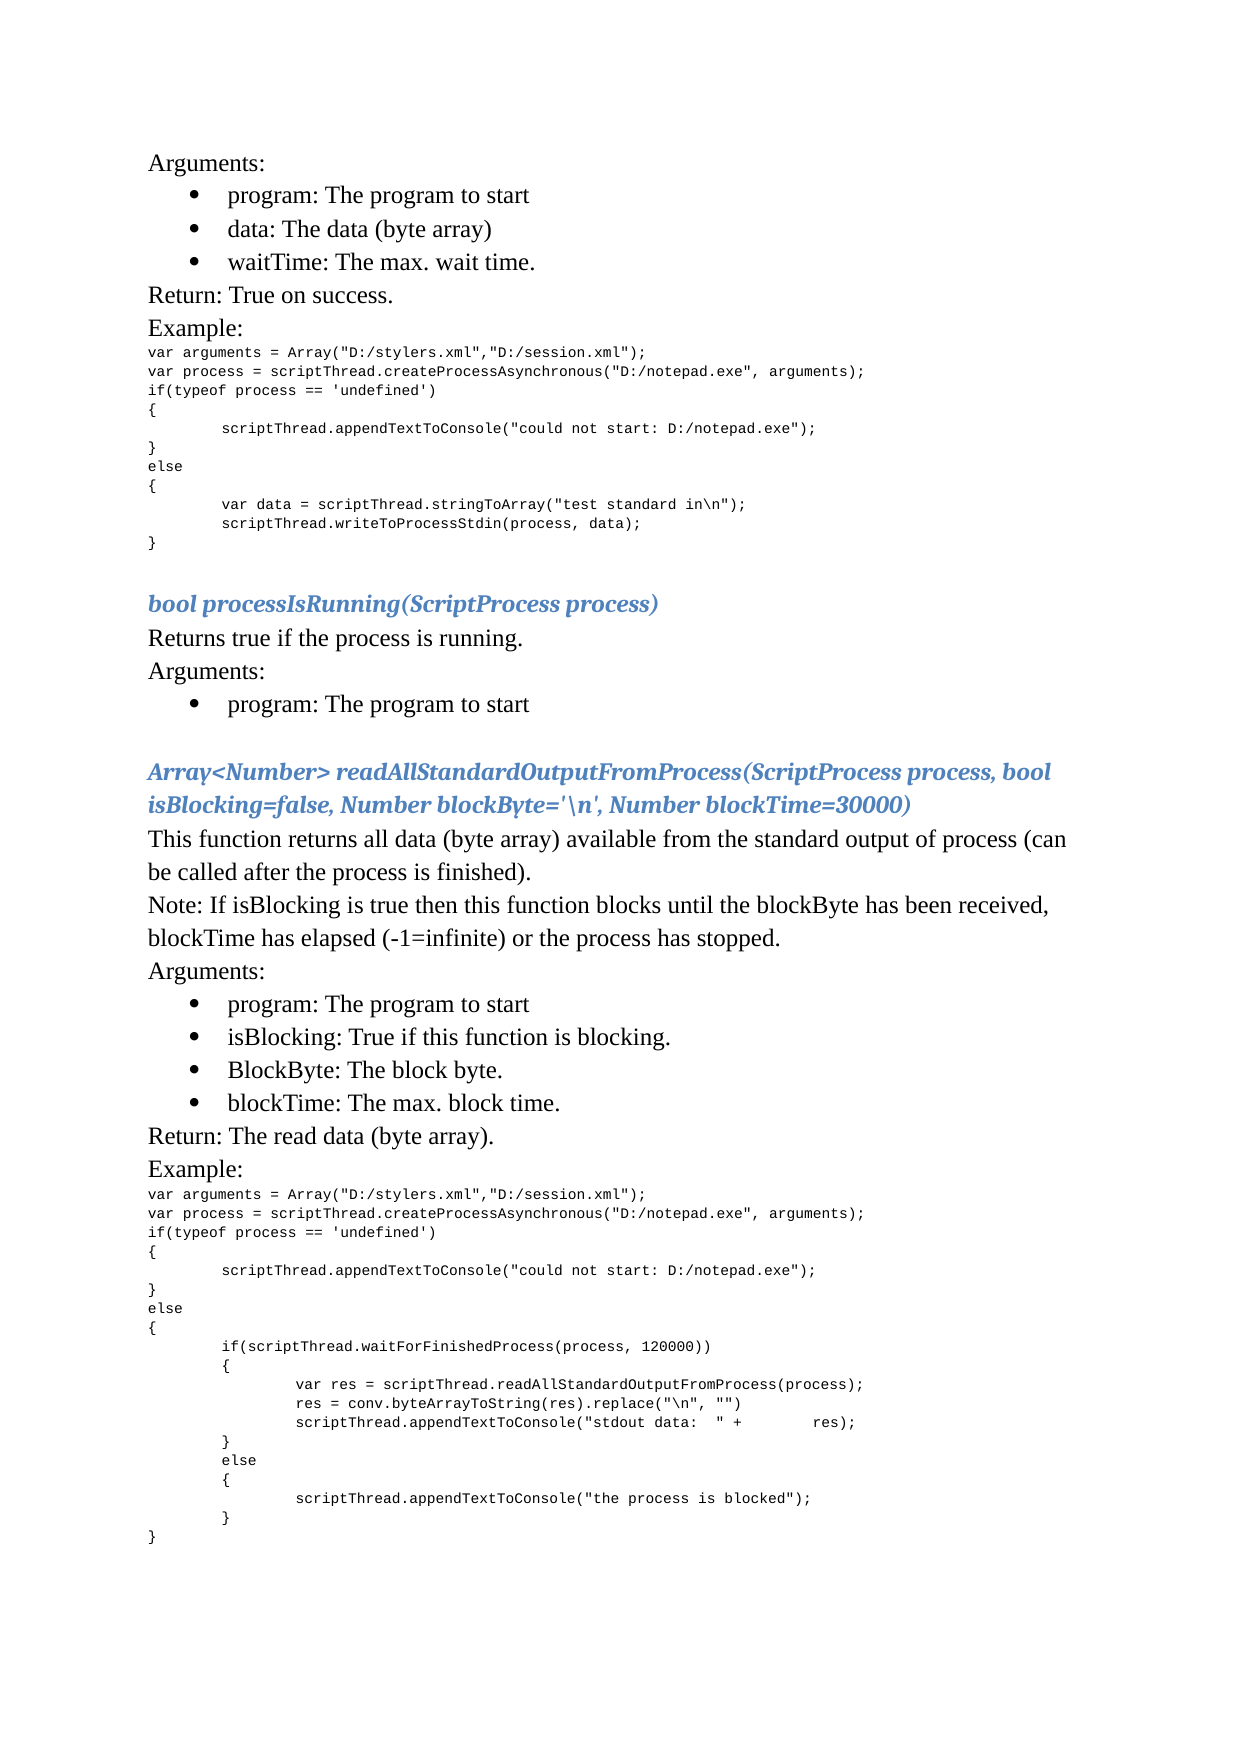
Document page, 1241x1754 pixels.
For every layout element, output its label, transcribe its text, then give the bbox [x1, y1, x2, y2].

text Arguments: [148, 956, 1093, 985]
text { [148, 478, 1093, 495]
list data: The data (byte array) [190, 214, 1093, 242]
text { [148, 1244, 1093, 1261]
text Return: The read data (byte array). [148, 1121, 1093, 1150]
list program: The program to start [190, 181, 1093, 209]
text if(typeof process == 'undefined') [148, 1225, 1093, 1242]
text var process = scriptThread.createProcessAsynchronous("D:/notepad.exe", arguments); [148, 365, 1093, 381]
text This function returns all data (byte array) available from the standard output of process (can be called after the process is finished). [148, 824, 1093, 886]
text Arguments: [148, 656, 1093, 685]
list blockTime: The max. block time. [190, 1088, 1093, 1117]
text if(typeof process == 'undefined') [148, 384, 1093, 400]
text scriptThread.writeToProcessStdin(process, data); [148, 516, 1093, 533]
text Example: [148, 313, 1093, 341]
text } [148, 1282, 1093, 1299]
text Returns true if the process is running. [148, 623, 1093, 652]
text res = conv.byteArrayToString(res).replace("\n", "") [148, 1396, 1093, 1413]
text Return: True on success. [148, 280, 1093, 308]
text { [148, 1320, 1093, 1337]
text scriptThread.appendTextToConsole("the process is blocked"); [148, 1491, 1093, 1507]
text var process = scriptThread.createProcessAsynchronous("D:/notepad.exe", arguments); [148, 1206, 1093, 1223]
text var arguments = Array("D:/stylers.xml","D:/session.xml"); [148, 346, 1093, 362]
text scriptThread.appendTextToConsole("could not start: D:/notepad.exe"); [148, 1263, 1093, 1280]
subtitle Array<Number> readAllStandardOutputFromProcess(ScriptProcess process, bool isBlocking=false, Number blockByte='\n', Number blockTime=30000) [148, 758, 1093, 820]
list program: The program to start [190, 989, 1093, 1018]
text else [148, 1453, 1093, 1469]
text Note: If isBlocking is true then this function blocks until the blockByte has been received, blockTime has elapsed (-1=infinite) or the process has stopped. [148, 890, 1093, 952]
text var arguments = Array("D:/stylers.xml","D:/session.xml"); [148, 1187, 1093, 1204]
text Example: [148, 1154, 1093, 1183]
text { [148, 403, 1093, 419]
text } [148, 535, 1093, 552]
text { [148, 1472, 1093, 1488]
list isBlocking: True if this function is blocking. [190, 1022, 1093, 1051]
text { [148, 1358, 1093, 1375]
text var res = scriptThread.readAllStandardOutputFromProcess(process); [148, 1377, 1093, 1394]
text scriptThread.appendTextToConsole("could not start: D:/notepad.exe"); [148, 422, 1093, 438]
text else [148, 459, 1093, 476]
text else [148, 1301, 1093, 1318]
text if(scriptThread.waitForFinishedProcess(process, 120000)) [148, 1339, 1093, 1356]
subtitle bool processIsRunning(ScriptProcess process) [148, 590, 1093, 619]
list waitTime: The max. wait time. [190, 247, 1093, 275]
text scriptThread.appendTextToConsole("stdout data: " + res); [148, 1415, 1093, 1432]
text } [148, 1434, 1093, 1451]
text Arguments: [148, 148, 1093, 176]
text } [148, 441, 1093, 457]
text } [148, 1510, 1093, 1526]
text var data = scriptThread.stringToArray("test standard in\n"); [148, 497, 1093, 514]
list program: The program to start [190, 689, 1093, 718]
list BlockByte: The block byte. [190, 1055, 1093, 1084]
text } [148, 1529, 1093, 1545]
